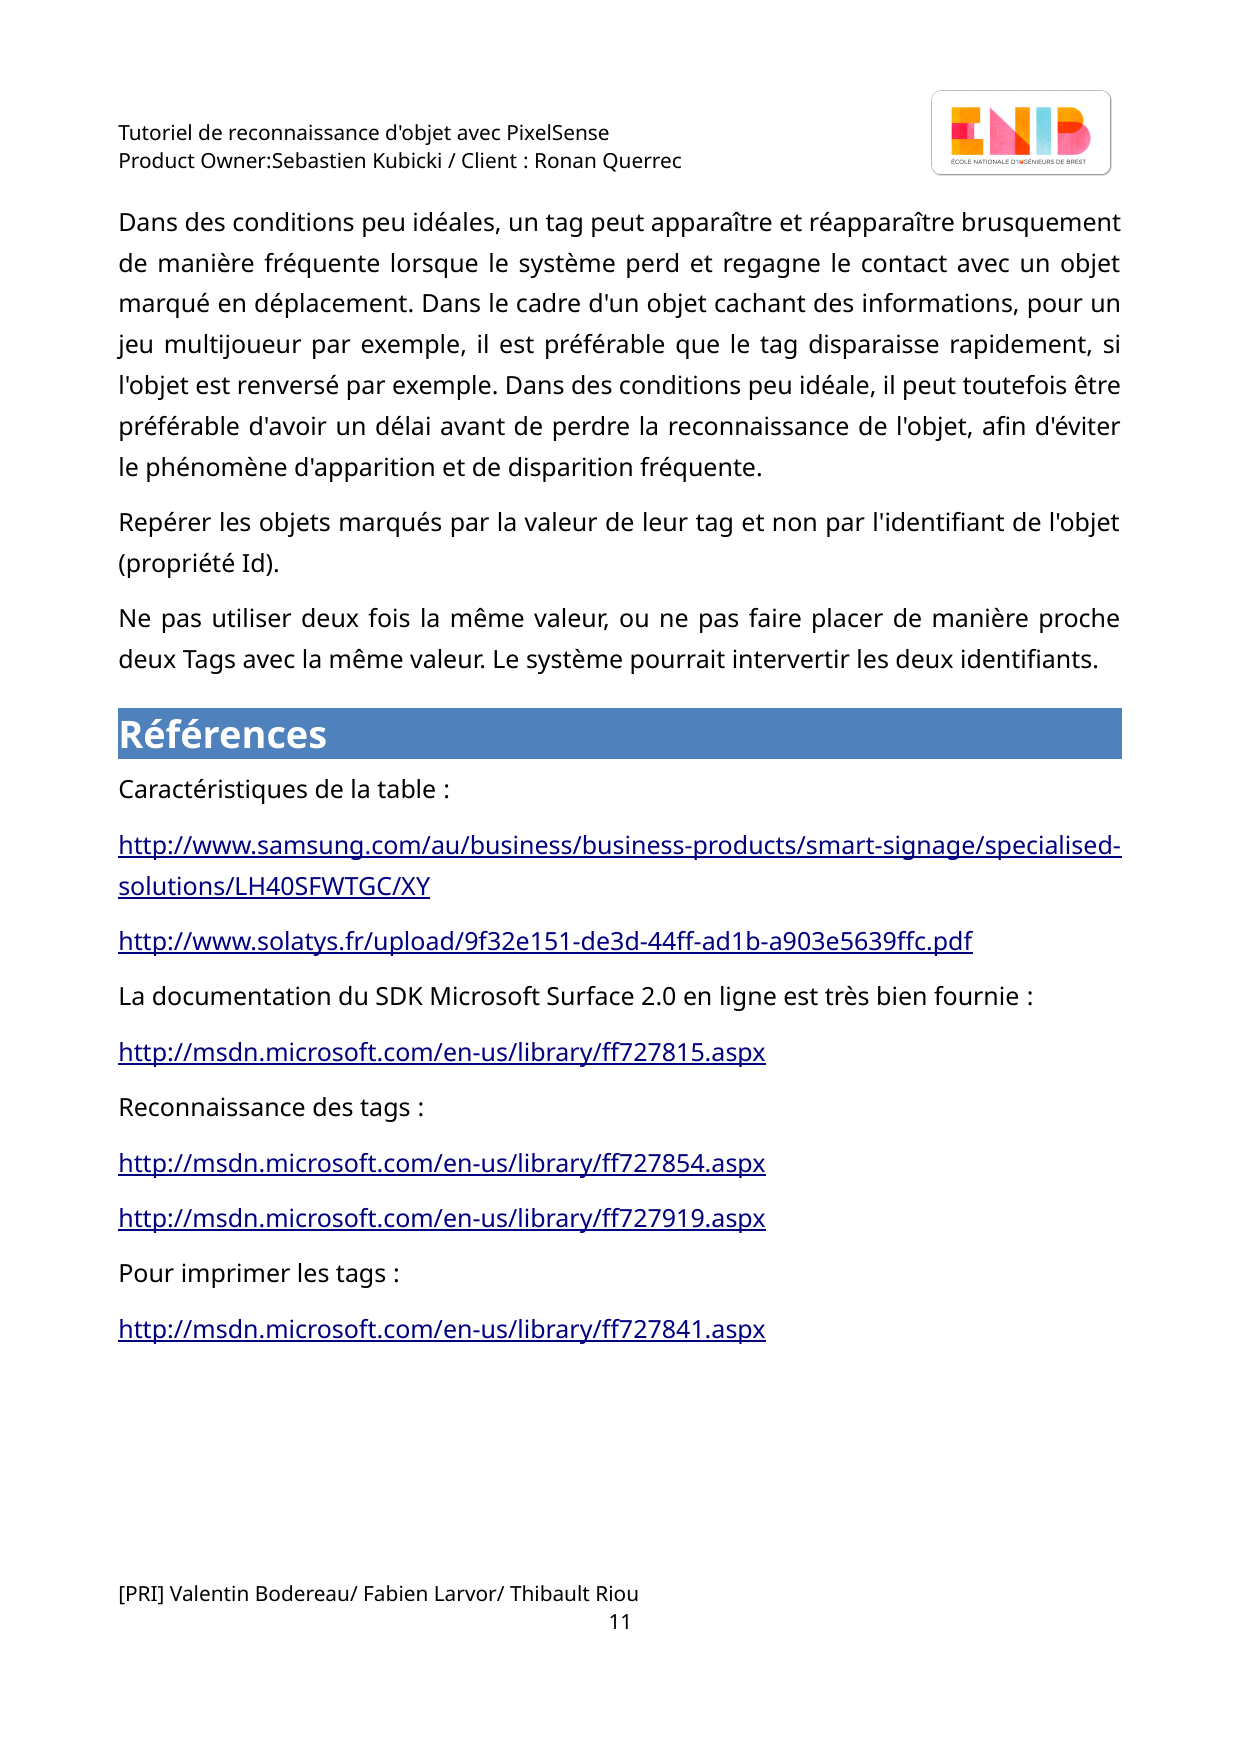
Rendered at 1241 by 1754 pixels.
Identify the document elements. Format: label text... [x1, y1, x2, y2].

text solutions/LH40SFWTGC/XY [118, 858, 1122, 902]
text Caractéristiques de la table : [118, 772, 1122, 806]
text Dans des conditions peu idéales, un tag peut apparaître et réapparaître brusquement de manière fréquente lorsque le système perd et regagne le contact avec un objet marqué en déplacement. Dans le cadre d'un objet cachant des informations, pour un jeu multijoueur par exemple, il est préférable que le tag disparaisse rapidement, si l'objet est renversé par exemple. Dans des conditions peu idéale, il peut toutefois être préférable d'avoir un délai avant de perdre la reconnaissance de l'objet, afin d'éviter le phénomène d'apparition et de disparition fréquente. [118, 204, 1122, 483]
picture [930, 90, 1113, 177]
text http://www.solatys.fr/upload/9f32e151-de3d-44ff-ad1b-a903e5639ffc.pdf [118, 924, 1122, 958]
text Ne pas utiliser deux fois la même valeur, ou ne pas faire placer de manière proche deux Tags avec la même valeur. Le système pourrait intervertir les deux identifiants. [118, 601, 1122, 676]
text http://msdn.microsoft.com/en-us/library/ff727841.aspx [118, 1312, 1122, 1346]
text http://msdn.microsoft.com/en-us/library/ff727815.aspx [118, 1034, 1122, 1068]
text http://msdn.microsoft.com/en-us/library/ff727854.aspx [118, 1145, 1122, 1179]
text La documentation du SDK Microsoft Surface 2.0 en ligne est très bien fournie : [118, 979, 1122, 1013]
text Pour imprimer les tags : [118, 1256, 1122, 1290]
text Repérer les objets marqués par la valeur de leur tag et non par l'identifiant de l'objet (propriété Id). [118, 505, 1122, 580]
text http://www.samsung.com/au/business/business-products/smart-signage/specialised- [118, 827, 1122, 856]
text http://msdn.microsoft.com/en-us/library/ff727919.aspx [118, 1201, 1122, 1235]
text Reconnaissance des tags : [118, 1090, 1122, 1124]
subtitle Références [118, 708, 1122, 759]
